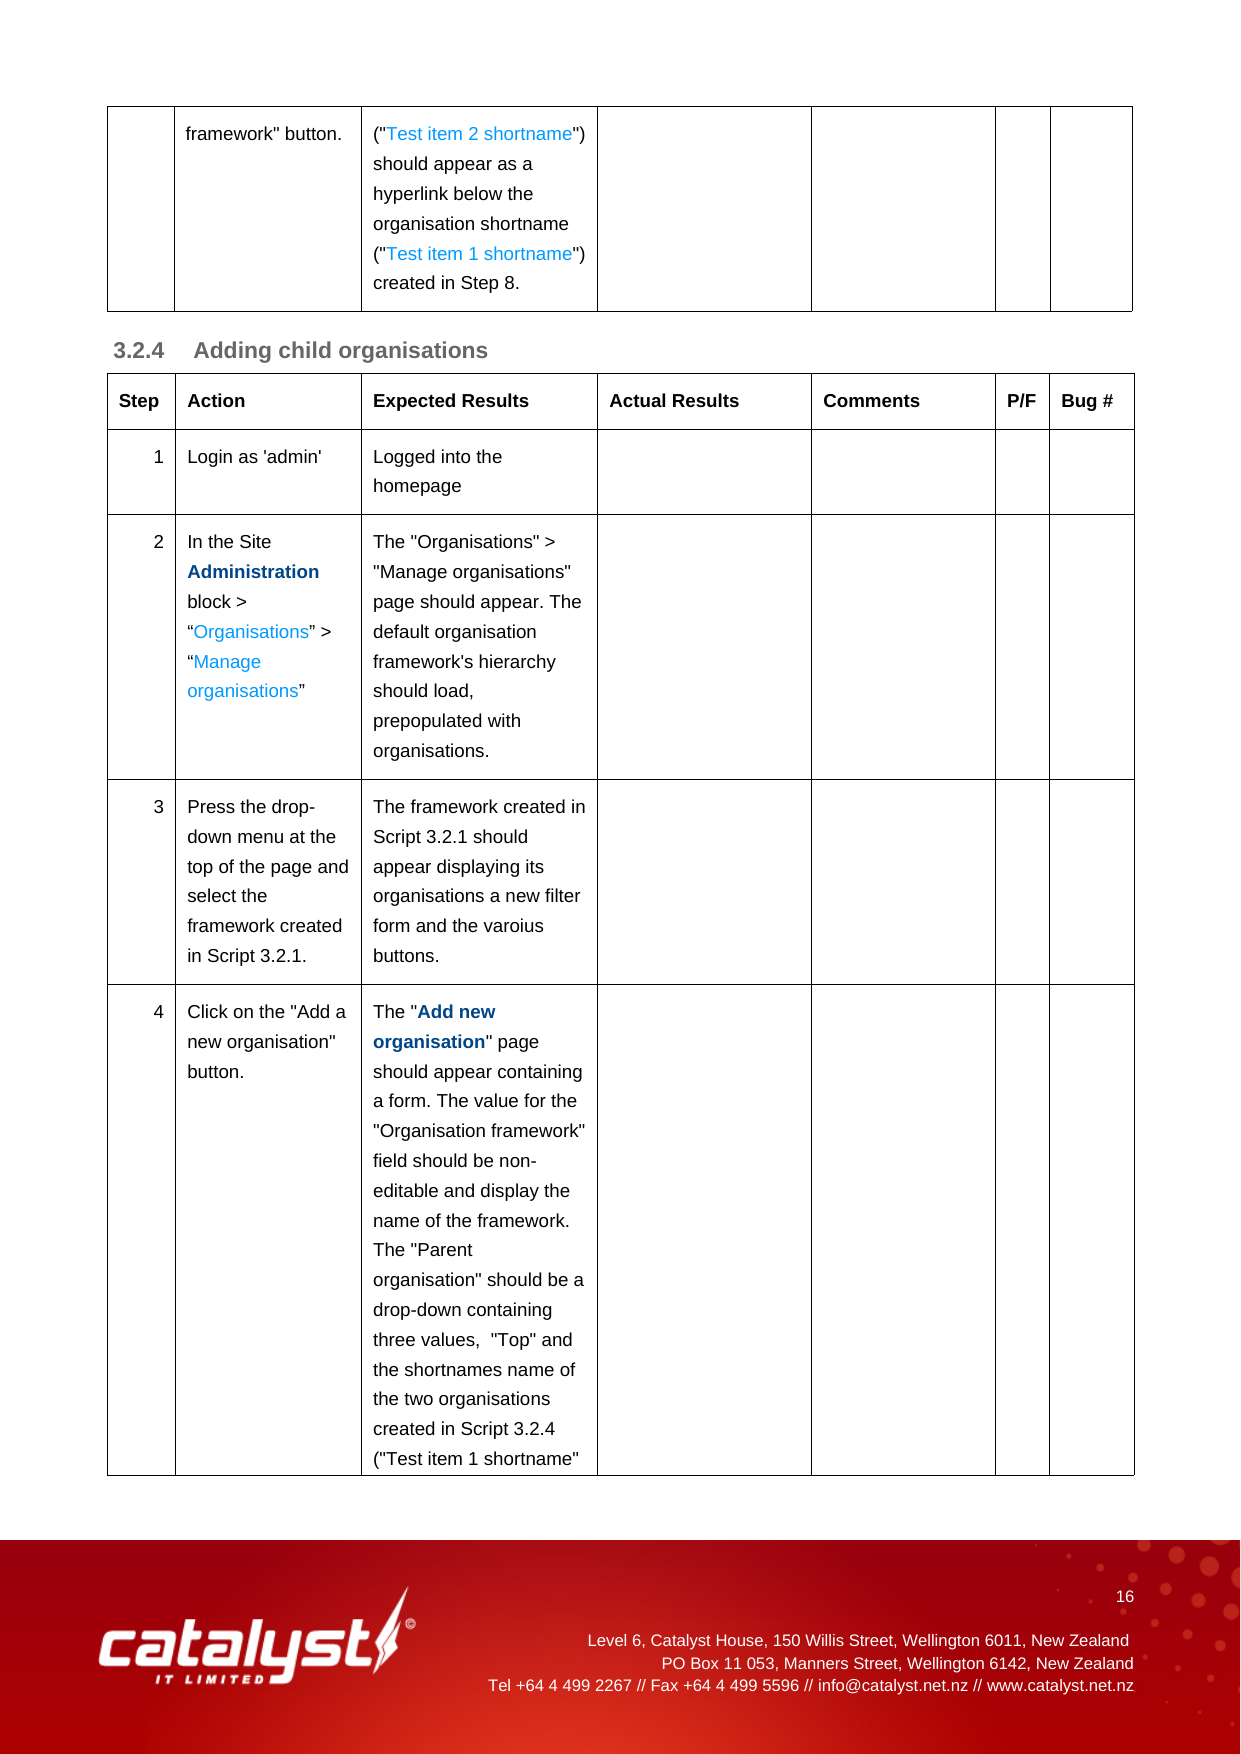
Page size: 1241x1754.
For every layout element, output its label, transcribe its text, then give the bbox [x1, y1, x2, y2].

subtitle Adding child organisations [107, 338, 1103, 363]
table_cell [598, 515, 811, 779]
table_header Comments [812, 374, 995, 428]
table_header Step [108, 374, 175, 428]
table_cell [598, 985, 811, 1475]
table_cell [1050, 780, 1134, 984]
picture [0, 1540, 1241, 1754]
table_cell Logged into the homepage [362, 430, 597, 514]
table_cell Press the drop-down menu at the top of the page and select the framework created in Script 3.2.1. [176, 780, 361, 984]
table_cell In the Site Administration block > “Organisations” > “Manage organisations” [176, 515, 361, 779]
table_cell 2 [108, 515, 175, 779]
table_cell The "Organisations" > "Manage organisations" page should appear. The default organisation framework's hierarchy should load, prepopulated with organisations. [362, 515, 597, 779]
table_cell The "Add new organisation" page should appear containing a form. The value for the "Organisation framework" field should be non-editable and display the name of the framework. The "Parent organisation" should be a drop-down containing three values, "Top" and the shortnames name of the two organisations created in Script 3.2.4 ("Test item 1 shortname" [362, 985, 597, 1475]
table_cell 1 [108, 430, 175, 514]
table_cell [996, 430, 1049, 514]
table_header Action [176, 374, 361, 428]
table_cell Login as 'admin' [176, 430, 361, 514]
table_cell [996, 107, 1050, 311]
table_header Actual Results [598, 374, 811, 428]
table_cell [996, 780, 1049, 984]
table_cell [996, 985, 1049, 1475]
table_cell [1050, 515, 1134, 779]
table_cell framework" button. [175, 107, 361, 311]
table_cell [1051, 107, 1132, 311]
table_cell [812, 985, 995, 1475]
table_cell The framework created in Script 3.2.1 should appear displaying its organisations a new filter form and the varoius buttons. [362, 780, 597, 984]
table_cell [812, 780, 995, 984]
table_cell 4 [108, 985, 175, 1475]
table_cell [812, 107, 995, 311]
table_cell [812, 515, 995, 779]
table_cell 3 [108, 780, 175, 984]
table_cell [1050, 430, 1134, 514]
table_cell [108, 107, 174, 311]
table_cell [1050, 985, 1134, 1475]
table_cell Click on the "Add a new organisation" button. [176, 985, 361, 1475]
table_header Bug # [1050, 374, 1134, 428]
table_cell [598, 780, 811, 984]
table_cell [996, 515, 1049, 779]
table_header P/F [996, 374, 1049, 428]
table_cell ("Test item 2 shortname") should appear as a hyperlink below the organisation shortname ("Test item 1 shortname") created in Step 8. [362, 107, 597, 311]
table_cell [598, 107, 811, 311]
table_cell [812, 430, 995, 514]
table_header Expected Results [362, 374, 597, 428]
table_cell [598, 430, 811, 514]
